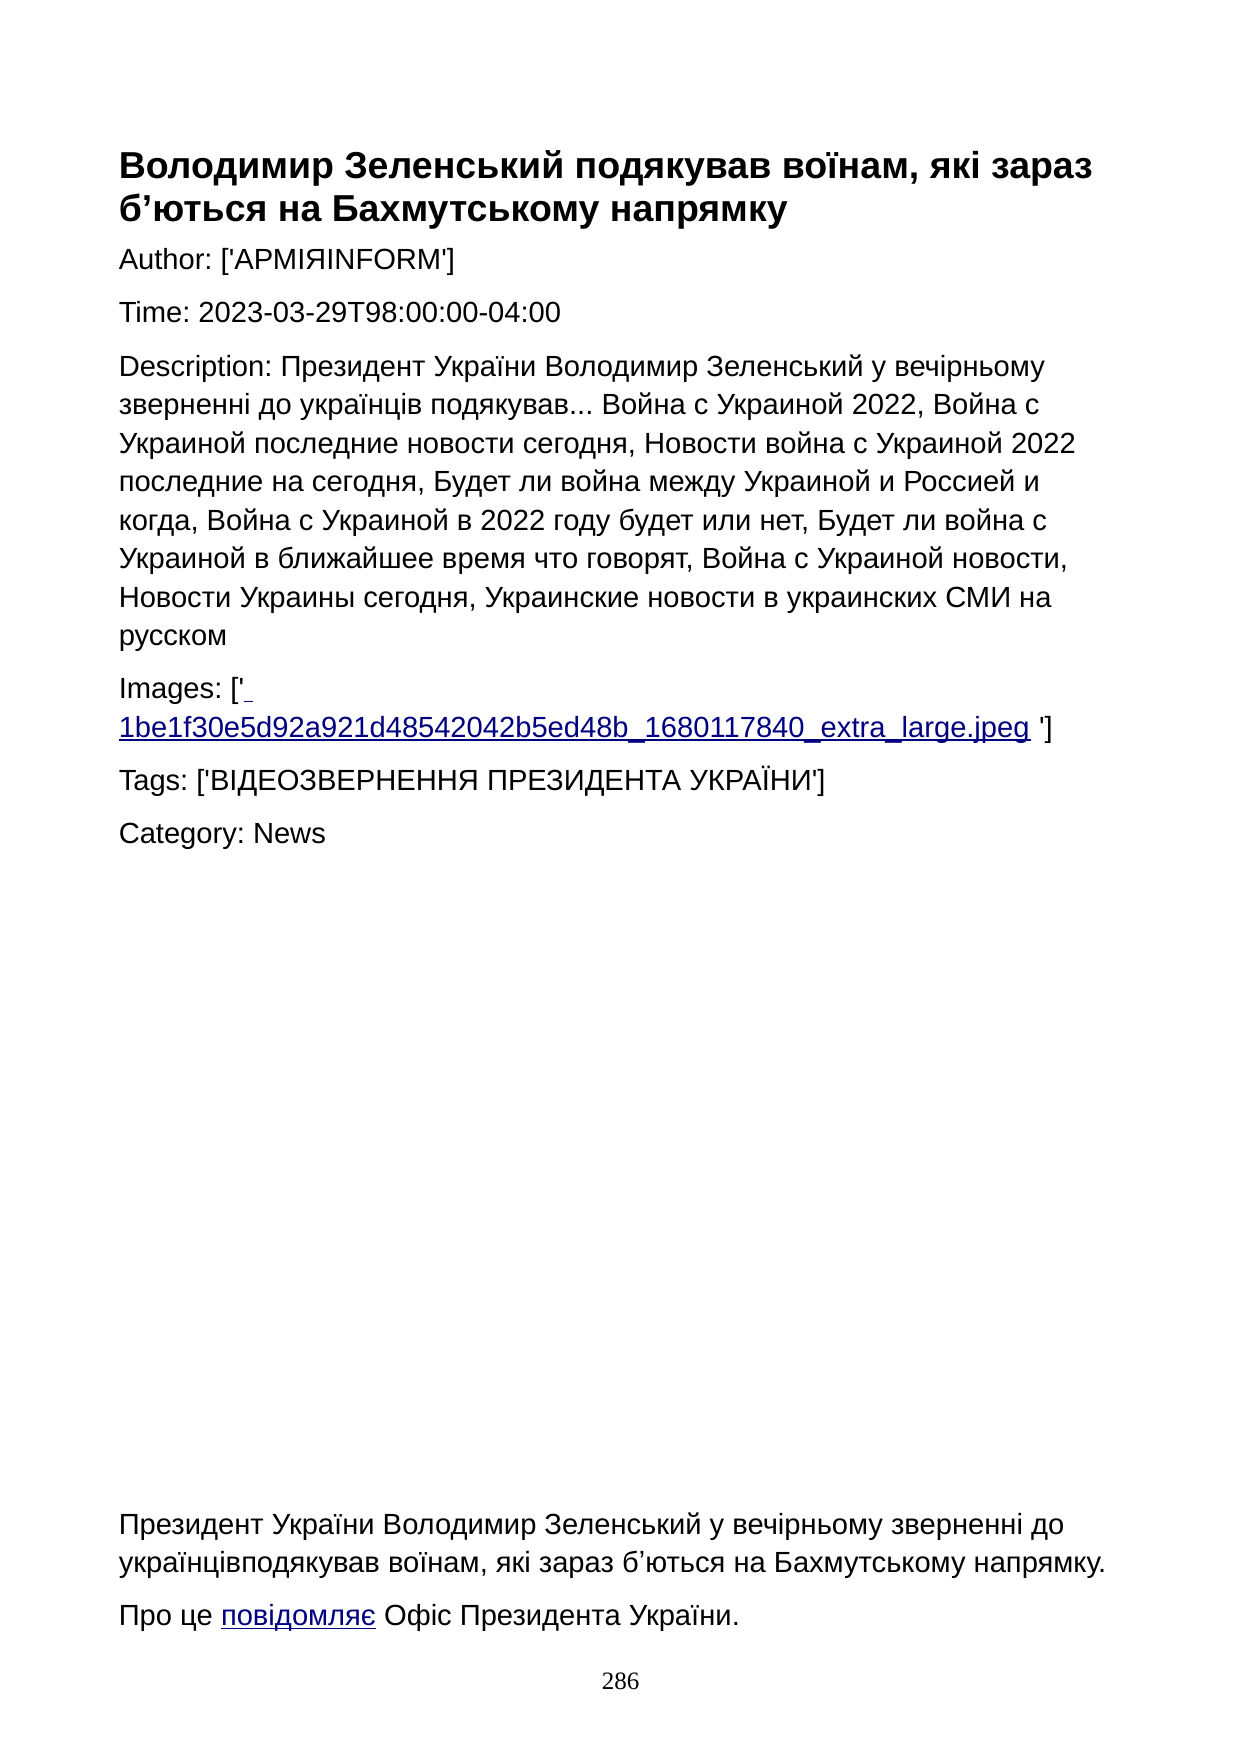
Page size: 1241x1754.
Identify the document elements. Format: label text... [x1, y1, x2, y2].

text Description: Президент України Володимир Зеленський у вечірньому зверненні до українців подякував... Война с Украиной 2022, Война с Украиной последние новости сегодня, Новости война с Украиной 2022 последние на сегодня, Будет ли война между Украиной и Россией и когда, Война с Украиной в 2022 году будет или нет, Будет ли война с Украиной в ближайшее время что говорят, Война с Украиной новости, Новости Украины сегодня, Украинские новости в украинских СМИ на русском [118, 348, 1122, 652]
text Category: News [118, 816, 1122, 850]
text Президент України Володимир Зеленський у вечірньому зверненні до українцівподякував воїнам, які зараз бʼються на Бахмутському напрямку. [118, 1507, 1122, 1579]
text Author: ['АРМІЯINFORM'] [118, 242, 1122, 276]
text Time: 2023-03-29T98:00:00-04:00 [118, 295, 1122, 329]
text Про це повідомляє Офіс Президента України. [118, 1598, 1122, 1632]
text Images: [' 1be1f30e5d92a921d48542042b5ed48b_1680117840_extra_large.jpeg '] [118, 671, 1122, 743]
text Tags: ['ВІДЕОЗВЕРНЕННЯ ПРЕЗИДЕНТА УКРАЇНИ'] [118, 763, 1122, 797]
subtitle Володимир Зеленський подякував воїнам, які зараз бʼються на Бахмутському напрямку [118, 143, 1122, 230]
